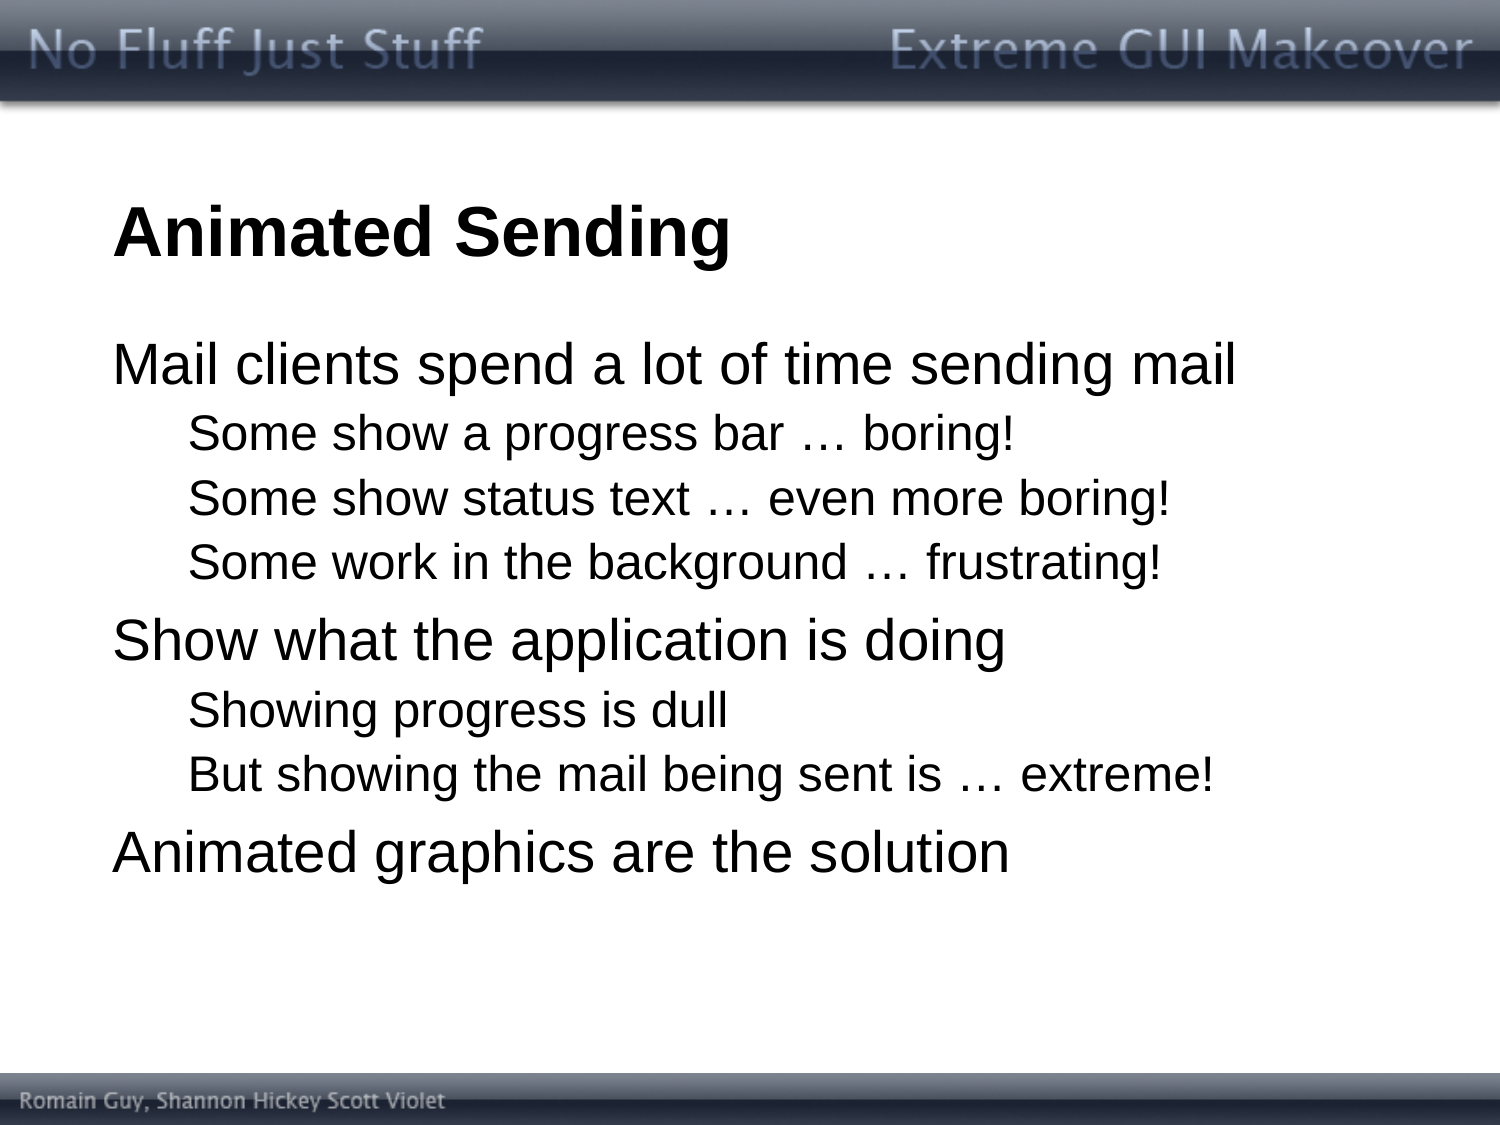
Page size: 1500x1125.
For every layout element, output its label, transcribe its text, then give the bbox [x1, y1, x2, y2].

picture [0, 1073, 1500, 1125]
picture [0, 0, 1500, 114]
list Mail clients spend a lot of time sending mail Some show a progress bar … boring! Some show status text … even more boring! Some work in the background … frustrating! Show what the application is doing Showing progress is dull But showing the mail being sent is … extreme! Animated graphics are the solution [112, 337, 1463, 1030]
title Animated Sending [112, 119, 1417, 271]
